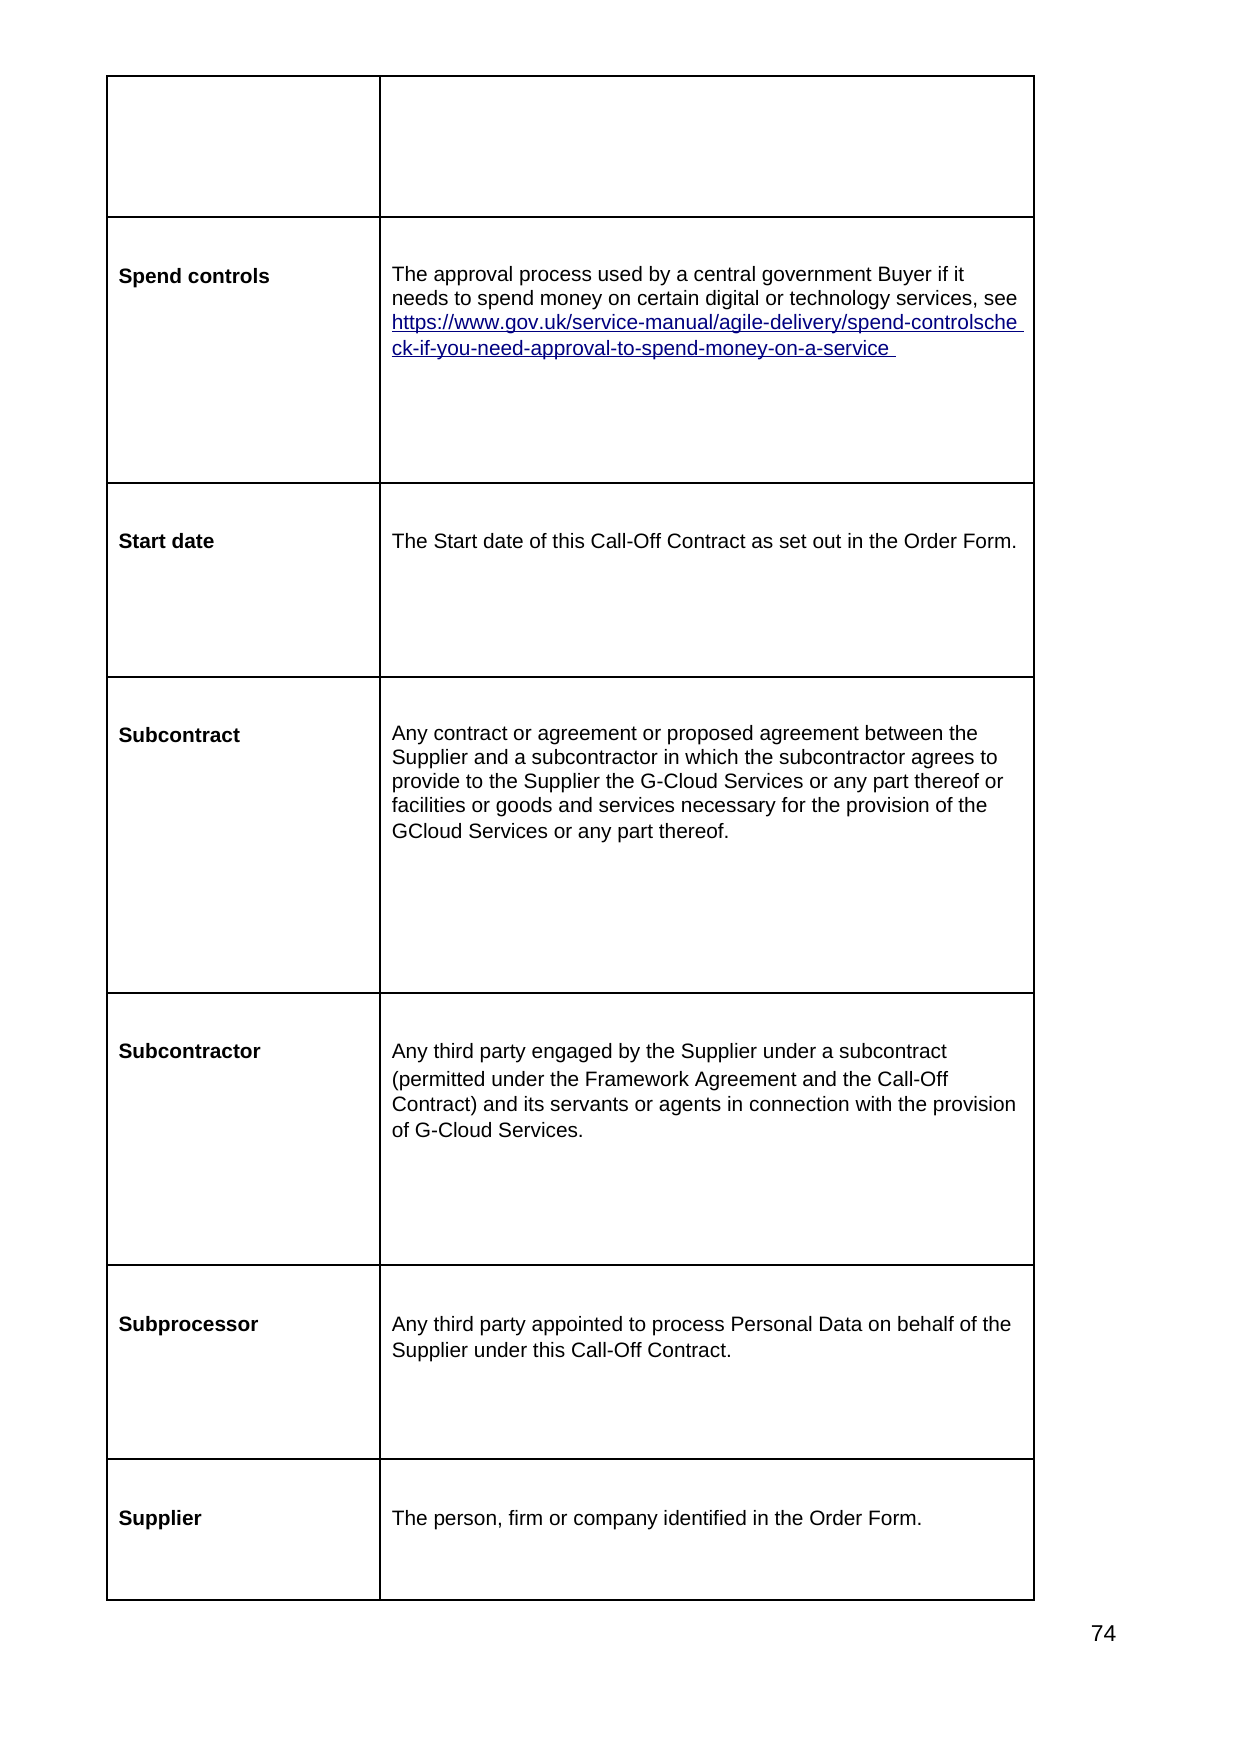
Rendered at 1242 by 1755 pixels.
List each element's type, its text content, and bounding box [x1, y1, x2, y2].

table_cell Subcontract [108, 678, 379, 992]
table_cell Any contract or agreement or proposed agreement between the Supplier and a subcontractor in which the subcontractor agrees to provide to the Supplier the G-Cloud Services or any part thereof or facilities or goods and services necessary for the provision of the GCloud Services or any part thereof. [381, 678, 1033, 992]
table_cell Spend controls [108, 218, 379, 482]
table_cell The person, firm or company identified in the Order Form. [381, 1460, 1033, 1599]
table_cell Start date [108, 484, 379, 676]
table_cell Any third party engaged by the Supplier under a subcontract (permitted under the Framework Agreement and the Call-Off Contract) and its servants or agents in connection with the provision of G-Cloud Services. [381, 994, 1033, 1264]
table_cell Subcontractor [108, 994, 379, 1264]
table_cell Supplier [108, 1460, 379, 1599]
table_cell [381, 77, 1033, 216]
table_cell The approval process used by a central government Buyer if it needs to spend money on certain digital or technology services, see https://www.gov.uk/service-manual/agile-delivery/spend-controlsche ck-if-you-need-approval-to-spend-money-on-a-service [381, 218, 1033, 482]
table_cell The Start date of this Call-Off Contract as set out in the Order Form. [381, 484, 1033, 676]
table_cell Subprocessor [108, 1266, 379, 1458]
table_cell [108, 77, 379, 216]
table_cell Any third party appointed to process Personal Data on behalf of the Supplier under this Call-Off Contract. [381, 1266, 1033, 1458]
